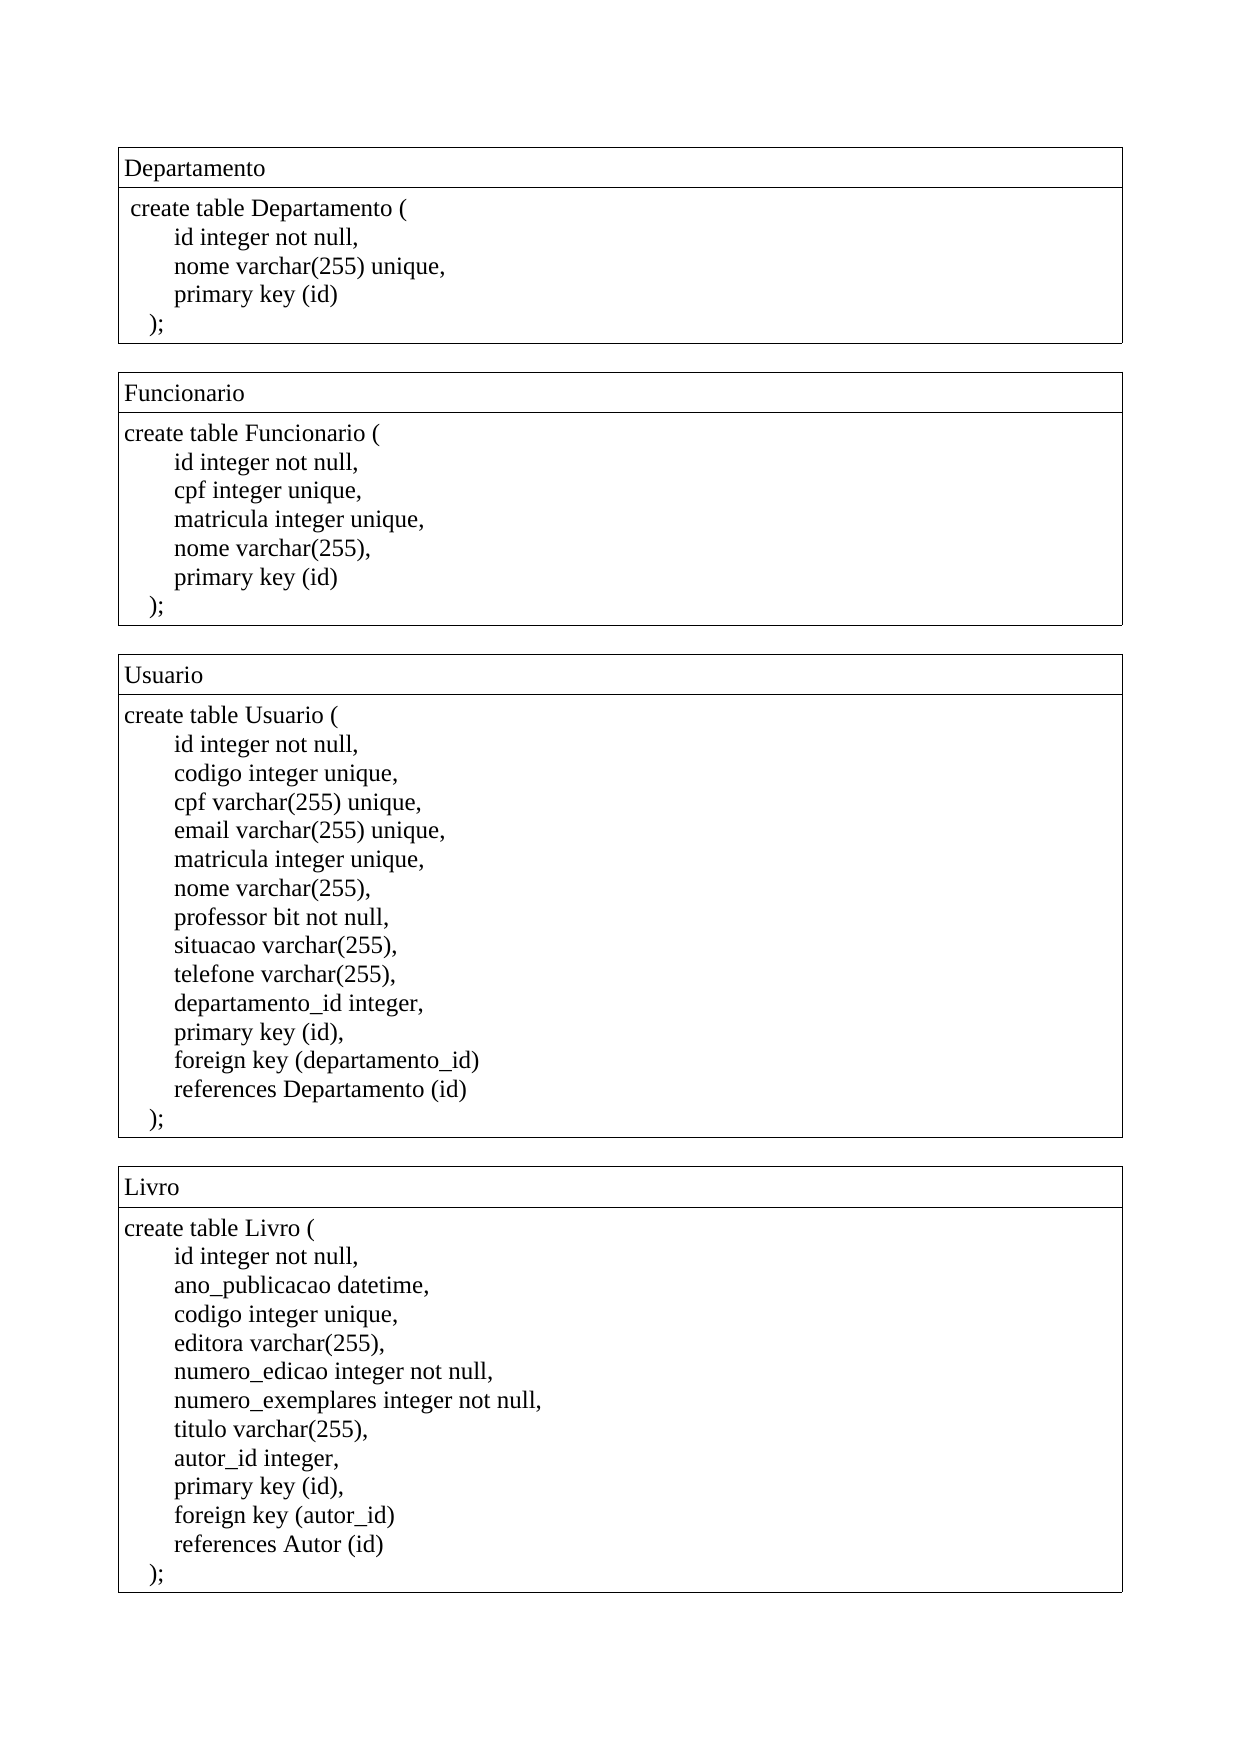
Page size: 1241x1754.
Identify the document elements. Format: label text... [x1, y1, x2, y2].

table_header Departamento [119, 148, 1122, 187]
table_cell create table Departamento ( id integer not null, nome varchar(255) unique, primary key (id) ); [119, 188, 1122, 343]
table_header Usuario [119, 655, 1122, 694]
table_header Livro [119, 1167, 1122, 1207]
table_header Funcionario [119, 373, 1122, 412]
table_cell create table Funcionario ( id integer not null, cpf integer unique, matricula integer unique, nome varchar(255), primary key (id) ); [119, 413, 1122, 625]
table_cell create table Livro ( id integer not null, ano_publicacao datetime, codigo integer unique, editora varchar(255), numero_edicao integer not null, numero_exemplares integer not null, titulo varchar(255), autor_id integer, primary key (id), foreign key (autor_id) references Autor (id) ); [119, 1208, 1122, 1592]
table_cell create table Usuario ( id integer not null, codigo integer unique, cpf varchar(255) unique, email varchar(255) unique, matricula integer unique, nome varchar(255), professor bit not null, situacao varchar(255), telefone varchar(255), departamento_id integer, primary key (id), foreign key (departamento_id) references Departamento (id) ); [119, 695, 1122, 1137]
